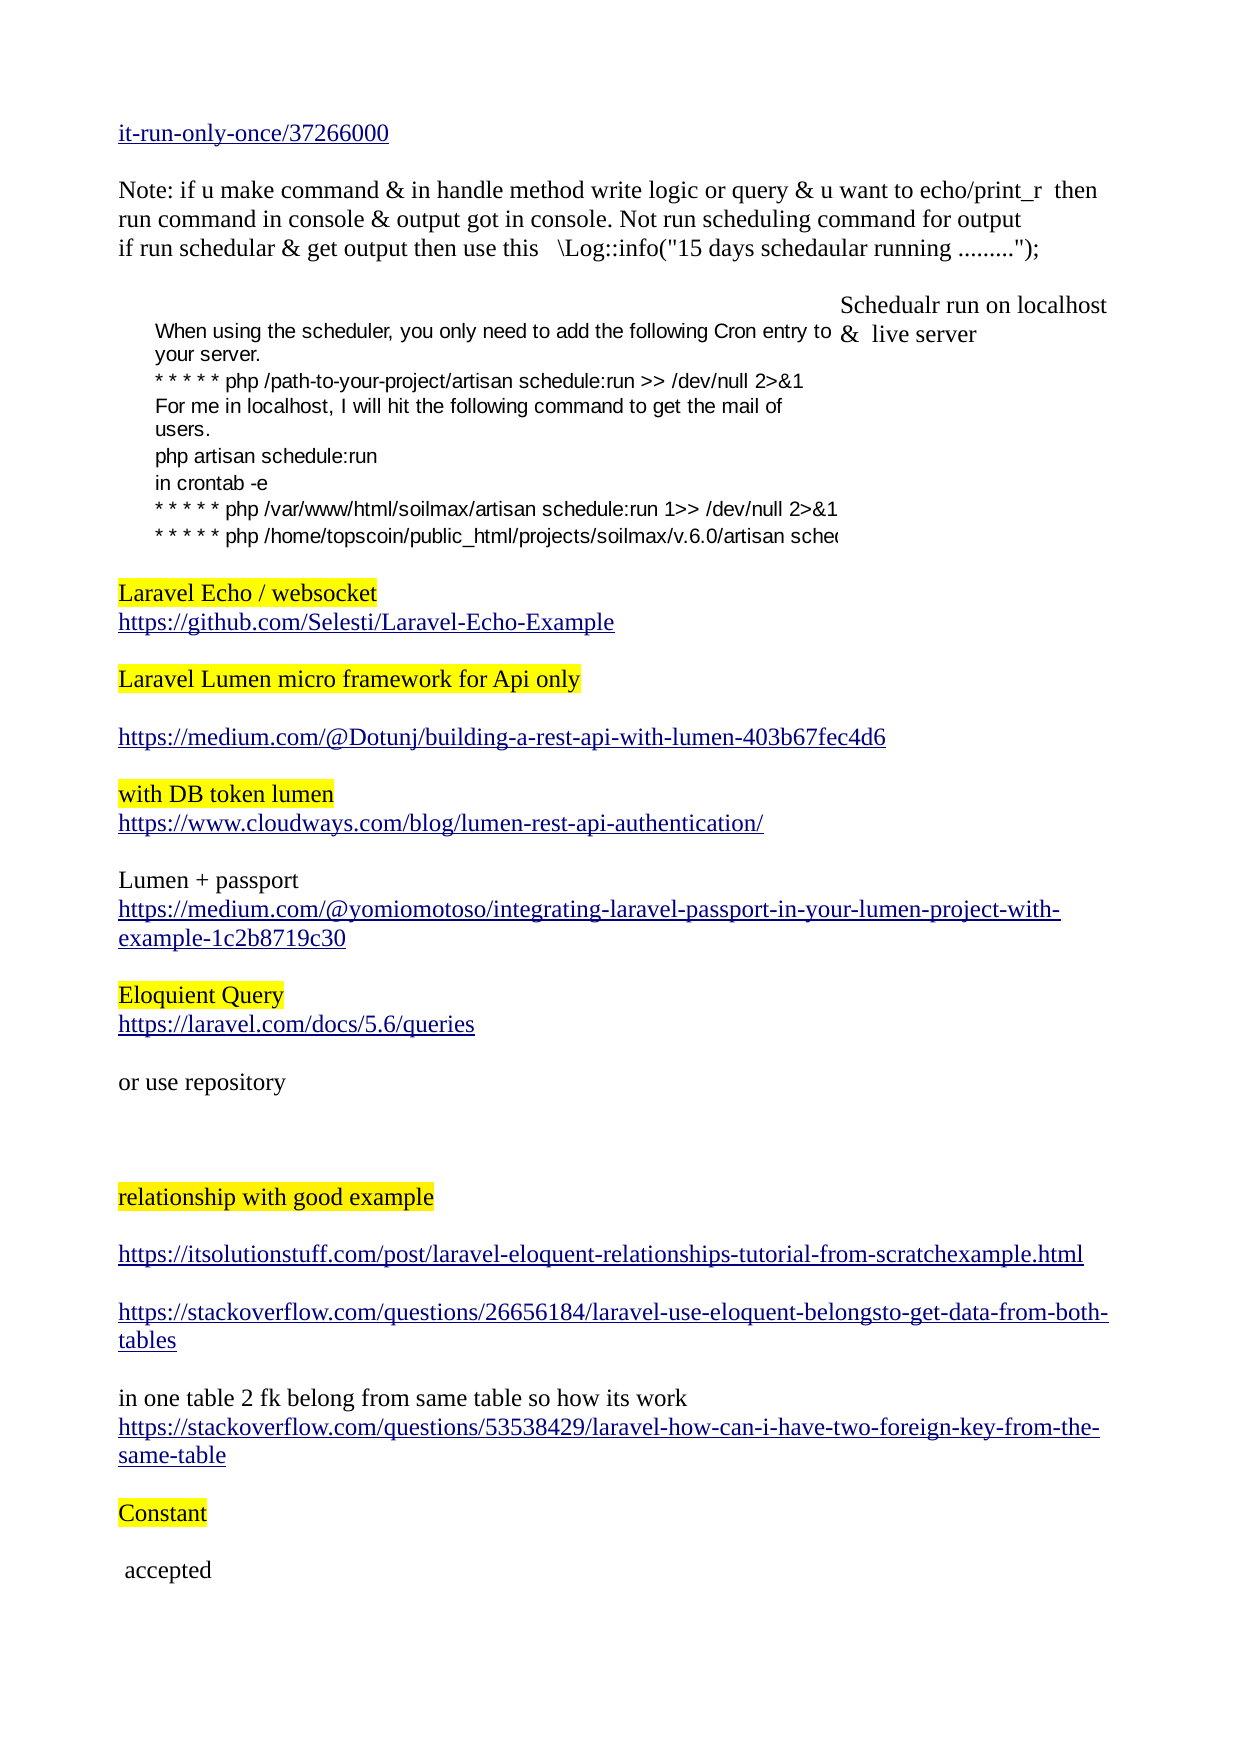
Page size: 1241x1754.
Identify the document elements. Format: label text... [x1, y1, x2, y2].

text Laravel Lumen micro framework for Api only [118, 664, 1122, 693]
text https://stackoverflow.com/questions/53538429/laravel-how-can-i-have-two-foreign-key-from-the-same-table [118, 1412, 1122, 1469]
text with DB token lumen [118, 779, 1122, 808]
text https://medium.com/@yomiomotoso/integrating-laravel-passport-in-your-lumen-project-with-example-1c2b8719c30 [118, 894, 1122, 952]
text https://medium.com/@Dotunj/building-a-rest-api-with-lumen-403b67fec4d6 [118, 722, 1122, 751]
text https://itsolutionstuff.com/post/laravel-eloquent-relationships-tutorial-from-scratchexample.html [118, 1239, 1122, 1268]
text Constant [118, 1498, 1122, 1527]
text Schedualr run on localhost & live server [118, 291, 1122, 348]
text https://stackoverflow.com/questions/26656184/laravel-use-eloquent-belongsto-get-data-from-both-tables [118, 1297, 1122, 1354]
text it-run-only-once/37266000 [118, 118, 1122, 147]
text in one table 2 fk belong from same table so how its work [118, 1383, 1122, 1412]
text relationship with good example [118, 1182, 1122, 1211]
text https://github.com/Selesti/Laravel-Echo-Example [118, 607, 1122, 636]
text Note: if u make command & in handle method write logic or query & u want to echo/print_r then run command in console & output got in console. Not run scheduling command for output if run schedular & get output then use this \Log::info("15 days schedaular running ........."); [118, 176, 1122, 262]
text or use repository [118, 1067, 1122, 1096]
text https://laravel.com/docs/5.6/queries [118, 1009, 1122, 1038]
text accepted [118, 1556, 1122, 1584]
text https://www.cloudways.com/blog/lumen-rest-api-authentication/ [118, 808, 1122, 837]
text Laravel Echo / websocket [118, 578, 1122, 607]
text Eloquient Query [118, 981, 1122, 1009]
text Lumen + passport [118, 866, 1122, 894]
